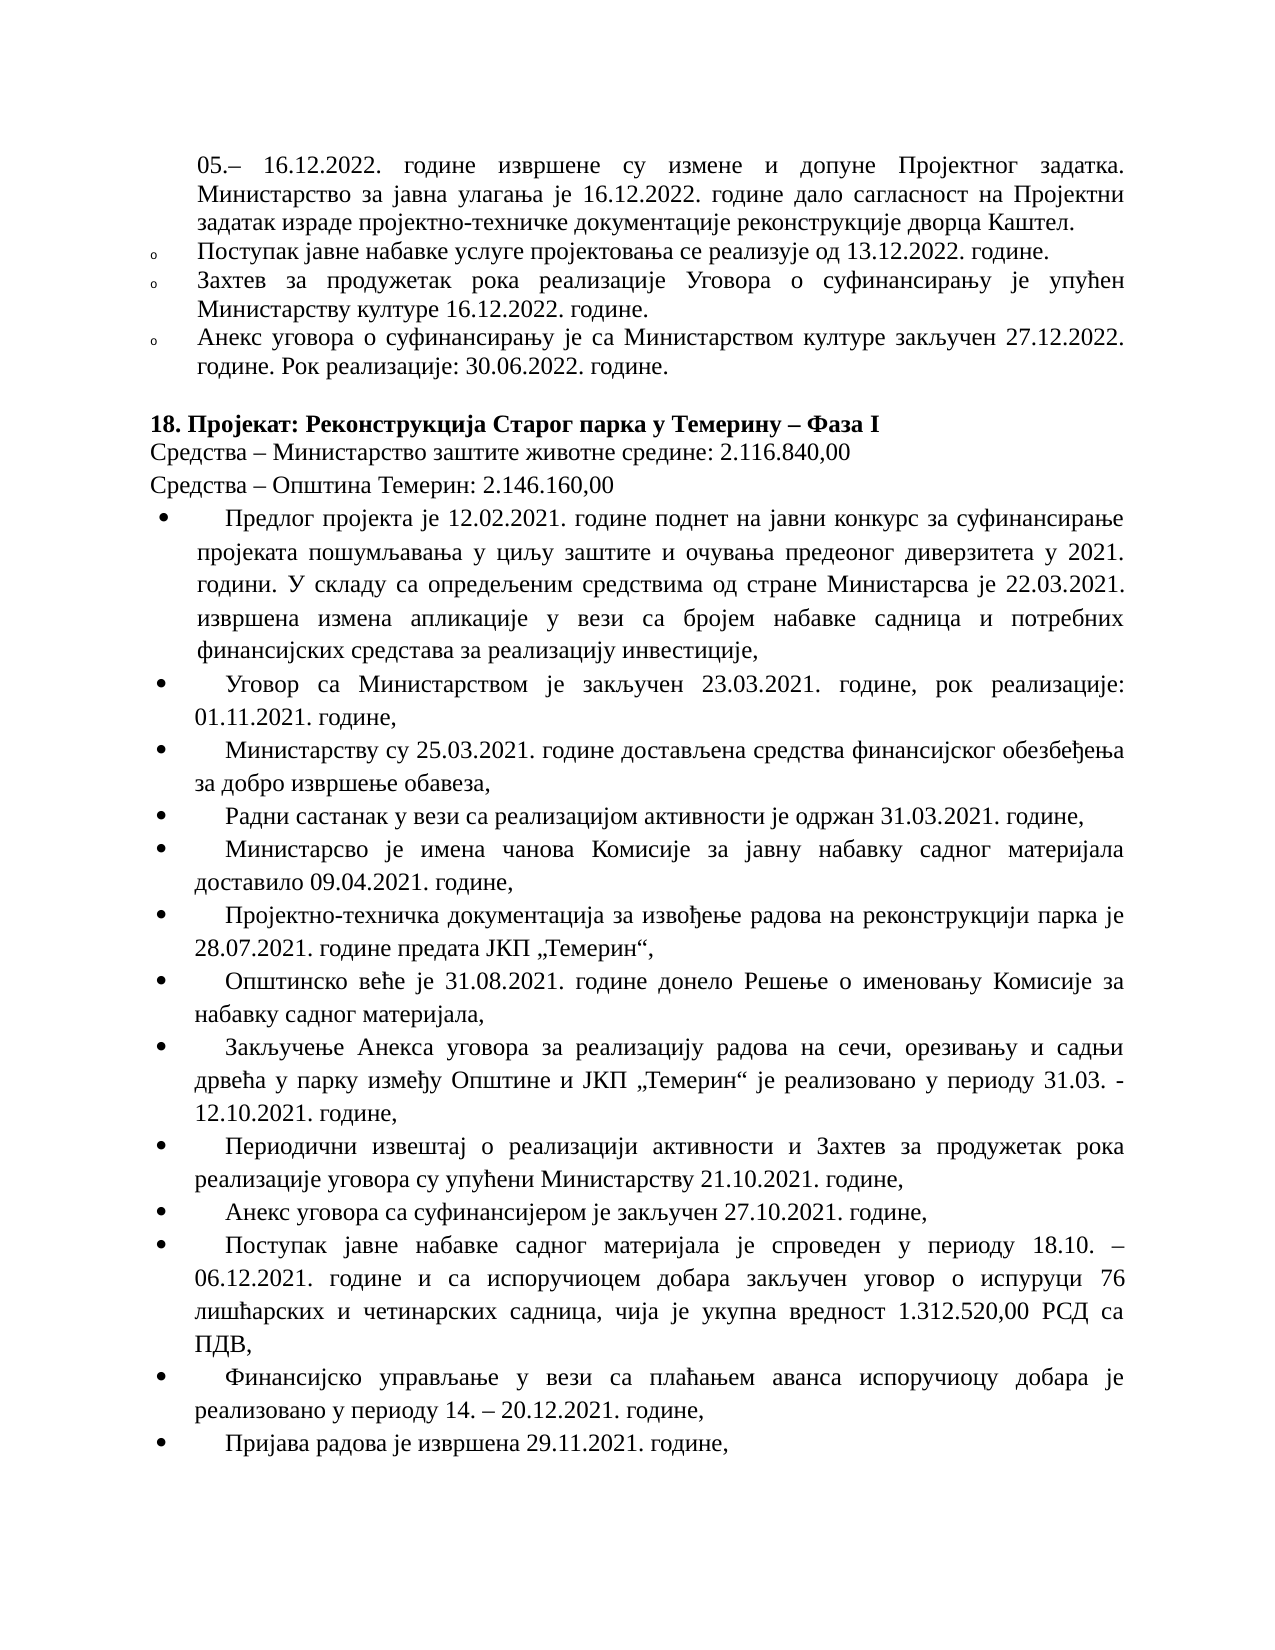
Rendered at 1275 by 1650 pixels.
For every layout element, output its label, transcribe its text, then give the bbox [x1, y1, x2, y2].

list Предлог пројекта је 12.02.2021. године поднет на јавни конкурс за суфинансирање пројеката пошумљавања у циљу заштите и очувања предеоног диверзитета у 2021. години. У складу са опредељеним средствима од стране Министарсва је 22.03.2021. извршена измена апликације у вези са бројем набавке садница и потребних финансијских средстава за реализацију инвестиције, [159, 503, 1125, 664]
list Поступак јавне набавке садног материјала је спроведен у периоду 18.10. – 06.12.2021. године и са испоручиоцем добара закључен уговор о испуруци 76 лишћарских и четинарских садница, чија је укупна вредност 1.312.520,00 РСД са ПДВ, [157, 1230, 1125, 1358]
list Поступак јавне набавке услуге пројектовања се реализује од 13.12.2022. године. [150, 236, 1125, 265]
text Средства – Општина Темерин: 2.146.160,00 [150, 471, 1125, 499]
list Периодични извештај о реализацији активности и Захтев за продужетак рока реализације уговора су упућени Министарству 21.10.2021. године, [157, 1131, 1125, 1193]
list Министарсво је имена чанова Комисије за јавну набавку садног материјала доставило 09.04.2021. године, [157, 834, 1125, 896]
list Закључење Анекса уговора за реализацију радова на сечи, орезивању и садњи дрвећа у парку између Општине и ЈКП „Темерин“ је реализовано у периоду 31.03. - 12.10.2021. године, [157, 1032, 1125, 1127]
list Општинско веће је 31.08.2021. године донело Решење о именовању Комисије за набавку садног материјала, [157, 966, 1125, 1028]
list Пројектно-техничка документација за извођење радова на реконструкцији парка је 28.07.2021. године предата ЈКП „Темерин“, [157, 900, 1125, 962]
text Средства – Министарство заштите животне средине: 2.116.840,00 [150, 437, 1125, 466]
subtitle 18. Пројекат: Реконструкција Старог парка у Темерину – Фаза I [150, 409, 1125, 437]
list Захтев за продужетак рока реализације Уговора о суфинансирању је упућен Министарству културе 16.12.2022. године. [150, 265, 1125, 322]
list 05.– 16.12.2022. године извршене су измене и допуне Пројектног задатка. Министарство за јавна улагања је 16.12.2022. године дало сагласност на Пројектни задатак израде пројектно-техничке документације реконструкције дворца Каштел. [150, 150, 1125, 236]
list Анекс уговора са суфинансијером је закључен 27.10.2021. године, [157, 1197, 1125, 1226]
list Министарству су 25.03.2021. године достављена средства финансијског обезбеђења за добро извршење обавеза, [157, 735, 1125, 796]
list Пријава радова је извршена 29.11.2021. године, [157, 1428, 1125, 1457]
list Уговор са Министарством је закључен 23.03.2021. године, рок реализације: 01.11.2021. године, [157, 669, 1125, 730]
list Финансијско управљање у вези са плаћањем аванса испоручиоцу добара је реализовано у периоду 14. – 20.12.2021. године, [157, 1362, 1125, 1424]
list Анекс уговора о суфинансирању је са Министарством културе закључен 27.12.2022. године. Рок реализације: 30.06.2022. године. [150, 322, 1125, 380]
list Радни састанак у вези са реализацијом активности је одржан 31.03.2021. године, [157, 801, 1125, 829]
